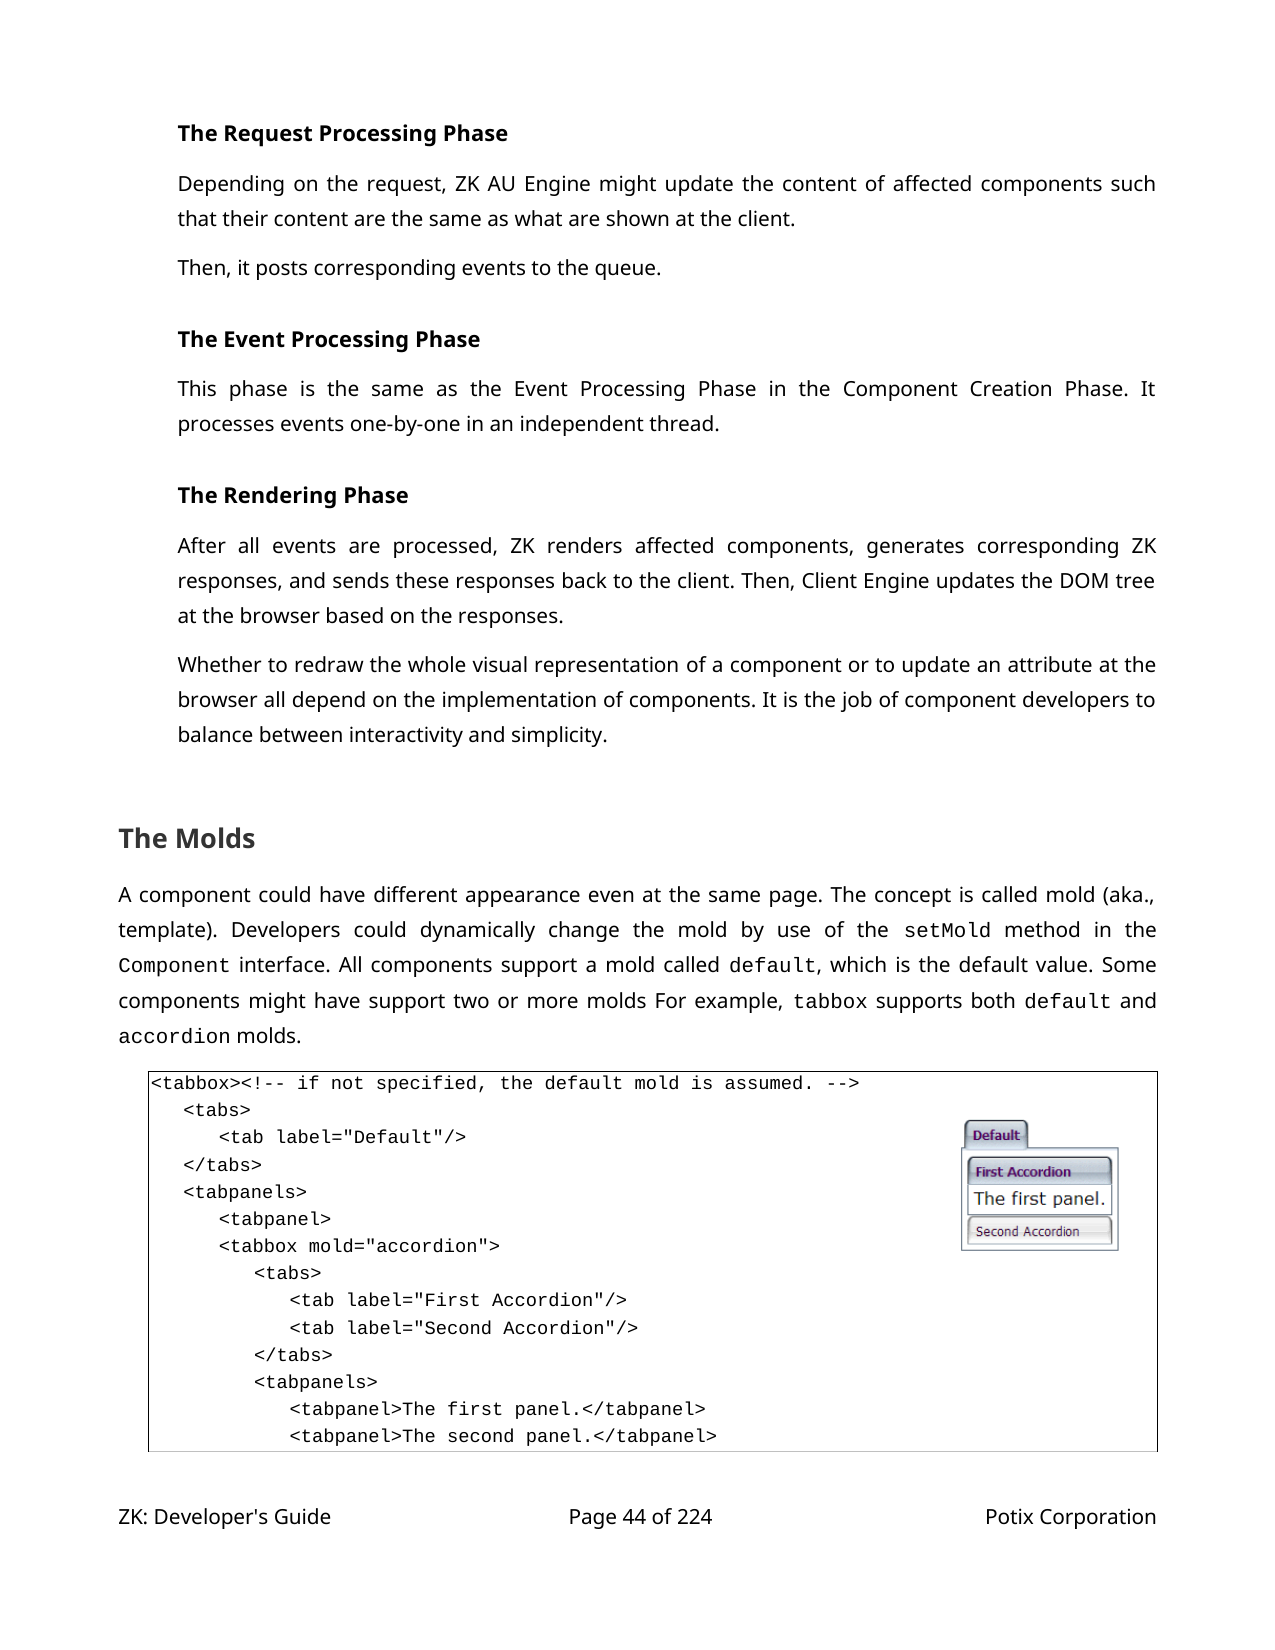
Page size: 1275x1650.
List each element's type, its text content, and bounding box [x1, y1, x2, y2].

text Depending on the request, ZK AU Engine might update the content of affected components such that their content are the same as what are shown at the client. [177, 169, 1157, 232]
text <tabpanels> [149, 1370, 1157, 1394]
text <tabpanel>The first panel.</tabpanel> [149, 1397, 1157, 1421]
text <tabpanel>The second panel.</tabpanel> [149, 1424, 1157, 1451]
subtitle The Event Processing Phase [177, 323, 1157, 353]
text Then, it posts corresponding events to the queue. [177, 253, 1157, 281]
text [1127, 1125, 1157, 1149]
text <tab label="Default"/> [149, 1125, 958, 1149]
text After all events are processed, ZK renders affected components, generates corresponding ZK responses, and sends these responses back to the client. Then, Client Engine updates the DOM tree at the browser based on the responses. [177, 531, 1157, 629]
text <tabs> [149, 1261, 1157, 1285]
text <tabbox><!-- if not specified, the default mold is assumed. --> [149, 1072, 1157, 1095]
text </tabs> [149, 1343, 1157, 1367]
text <tab label="First Accordion"/> [149, 1288, 1157, 1313]
text <tabpanel> [149, 1207, 958, 1231]
text <tabbox mold="accordion"> [149, 1234, 1157, 1258]
text This phase is the same as the Event Processing Phase in the Component Creation Phase. It processes events one-by-one in an independent thread. [177, 374, 1157, 438]
subtitle The Molds [118, 819, 1157, 856]
text </tabs> [149, 1152, 958, 1177]
text [1127, 1152, 1157, 1177]
text <tabpanels> [149, 1179, 958, 1204]
text <tabs> [149, 1098, 1157, 1122]
text <tab label="Second Accordion"/> [149, 1316, 1157, 1340]
text A component could have different appearance even at the same page. The concept is called mold (aka., template). Developers could dynamically change the mold by use of the setMold method in the Component interface. All components support a mold called default, which is the default value. Some components might have support two or more molds For example, tabbox supports both default and accordion molds. [118, 880, 1157, 1050]
subtitle The Rendering Phase [177, 480, 1157, 510]
text [1127, 1179, 1157, 1204]
subtitle The Request Processing Phase [177, 118, 1157, 148]
text [1127, 1207, 1157, 1231]
text Whether to redraw the whole visual representation of a component or to update an attribute at the browser all depend on the implementation of components. It is the job of component developers to balance between interactivity and simplicity. [177, 650, 1157, 749]
picture [958, 1116, 1127, 1255]
